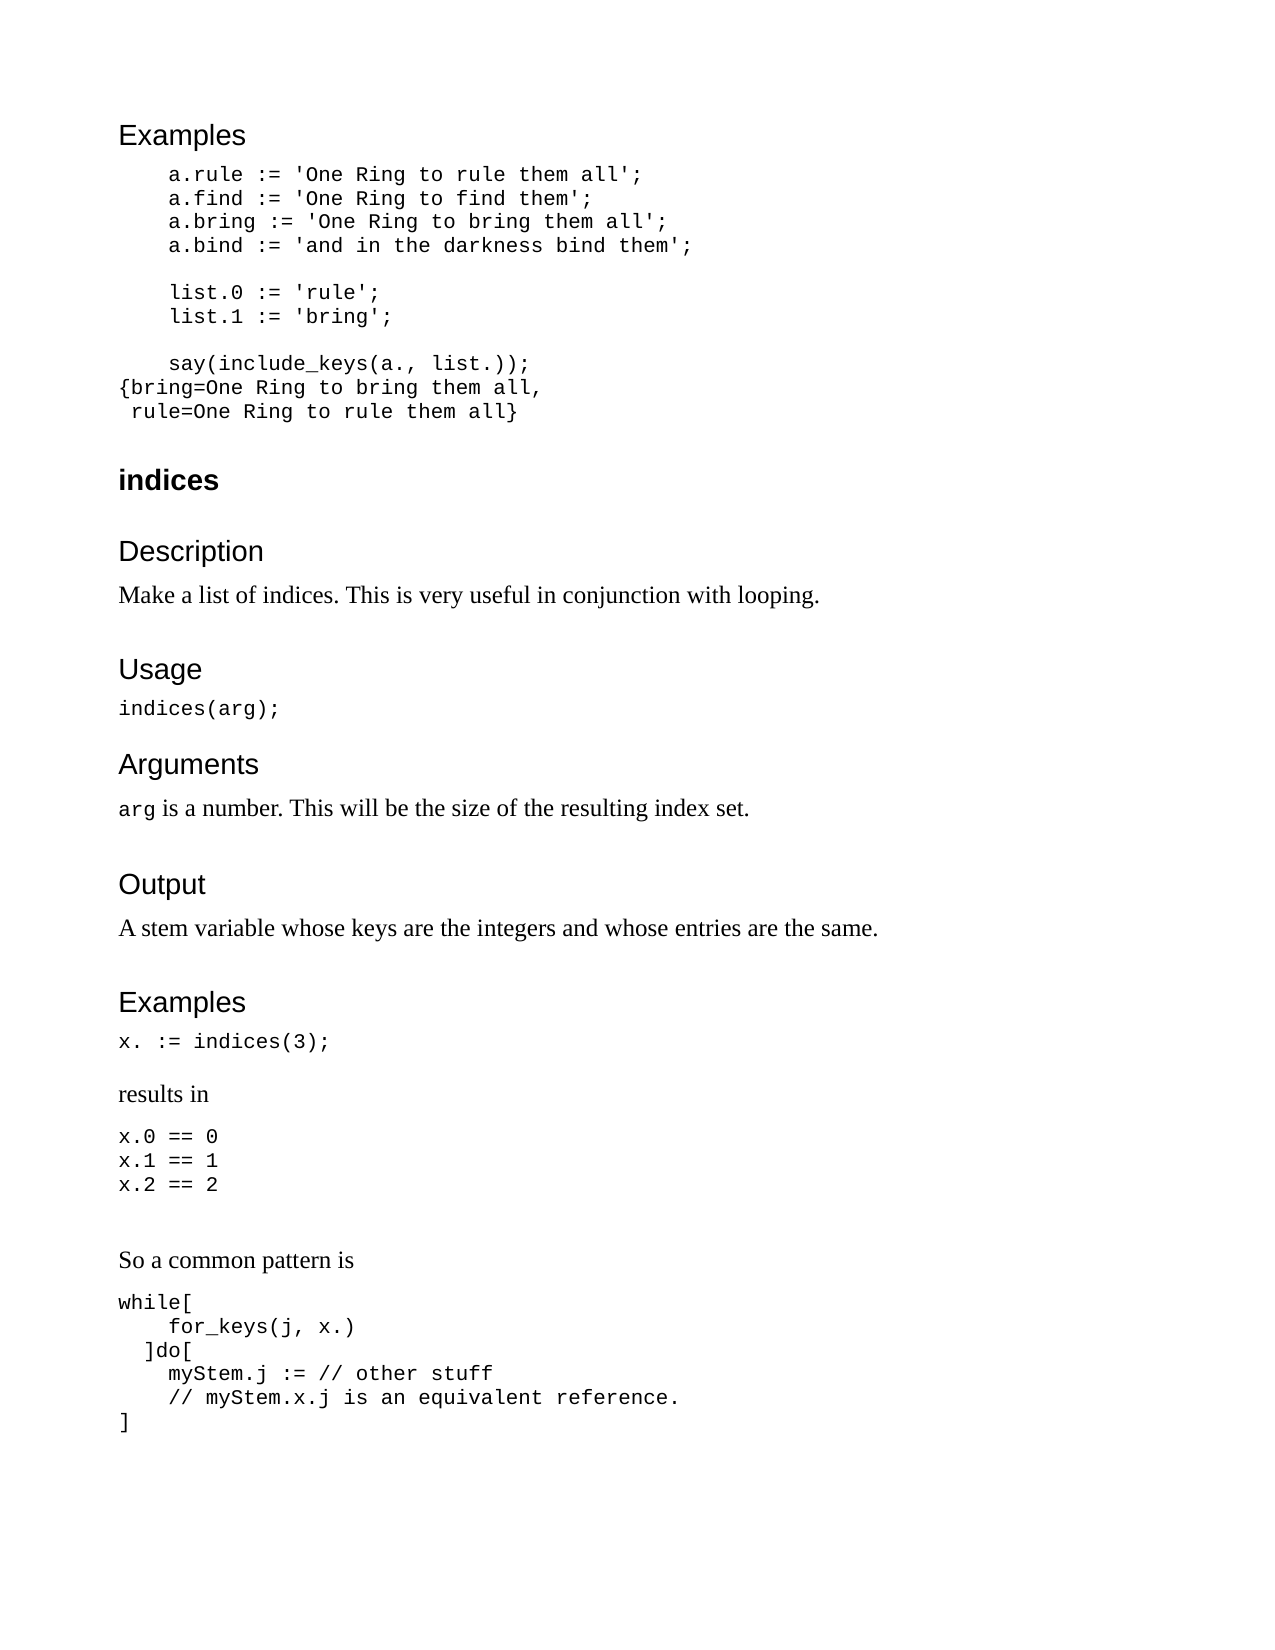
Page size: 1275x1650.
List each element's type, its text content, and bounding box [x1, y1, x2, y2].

text myStem.j := // other stuff [118, 1363, 1157, 1387]
subtitle Description [118, 534, 1157, 567]
text results in [118, 1079, 1157, 1107]
text ]do[ [118, 1340, 1157, 1363]
text ] [118, 1411, 1157, 1434]
text indices(arg); [118, 698, 1157, 722]
subtitle Examples [118, 118, 1157, 152]
text // myStem.x.j is an equivalent reference. [118, 1387, 1157, 1411]
text So a common pattern is [118, 1245, 1157, 1273]
text arg is a number. This will be the size of the resulting index set. [118, 793, 1157, 823]
subtitle Output [118, 867, 1157, 900]
text a.bring := 'One Ring to bring them all'; [118, 211, 1157, 235]
text x.0 == 0 [118, 1126, 1157, 1150]
text while[ [118, 1292, 1157, 1316]
text x.1 == 1 [118, 1150, 1157, 1173]
text A stem variable whose keys are the integers and whose entries are the same. [118, 913, 1157, 941]
text say(include_keys(a., list.)); [118, 353, 1157, 377]
subtitle Examples [118, 985, 1157, 1019]
subtitle indices [118, 462, 1157, 496]
text x. := indices(3); [118, 1031, 1157, 1055]
text a.bind := 'and in the darkness bind them'; [118, 235, 1157, 259]
text for_keys(j, x.) [118, 1316, 1157, 1340]
text list.0 := 'rule'; [118, 282, 1157, 306]
text Make a list of indices. This is very useful in conjunction with looping. [118, 580, 1157, 608]
text {bring=One Ring to bring them all, [118, 377, 1157, 401]
text a.find := 'One Ring to find them'; [118, 188, 1157, 211]
text a.rule := 'One Ring to rule them all'; [118, 164, 1157, 188]
subtitle Arguments [118, 747, 1157, 781]
subtitle Usage [118, 652, 1157, 686]
text list.1 := 'bring'; [118, 306, 1157, 330]
text x.2 == 2 [118, 1173, 1157, 1197]
text rule=One Ring to rule them all} [118, 401, 1157, 424]
